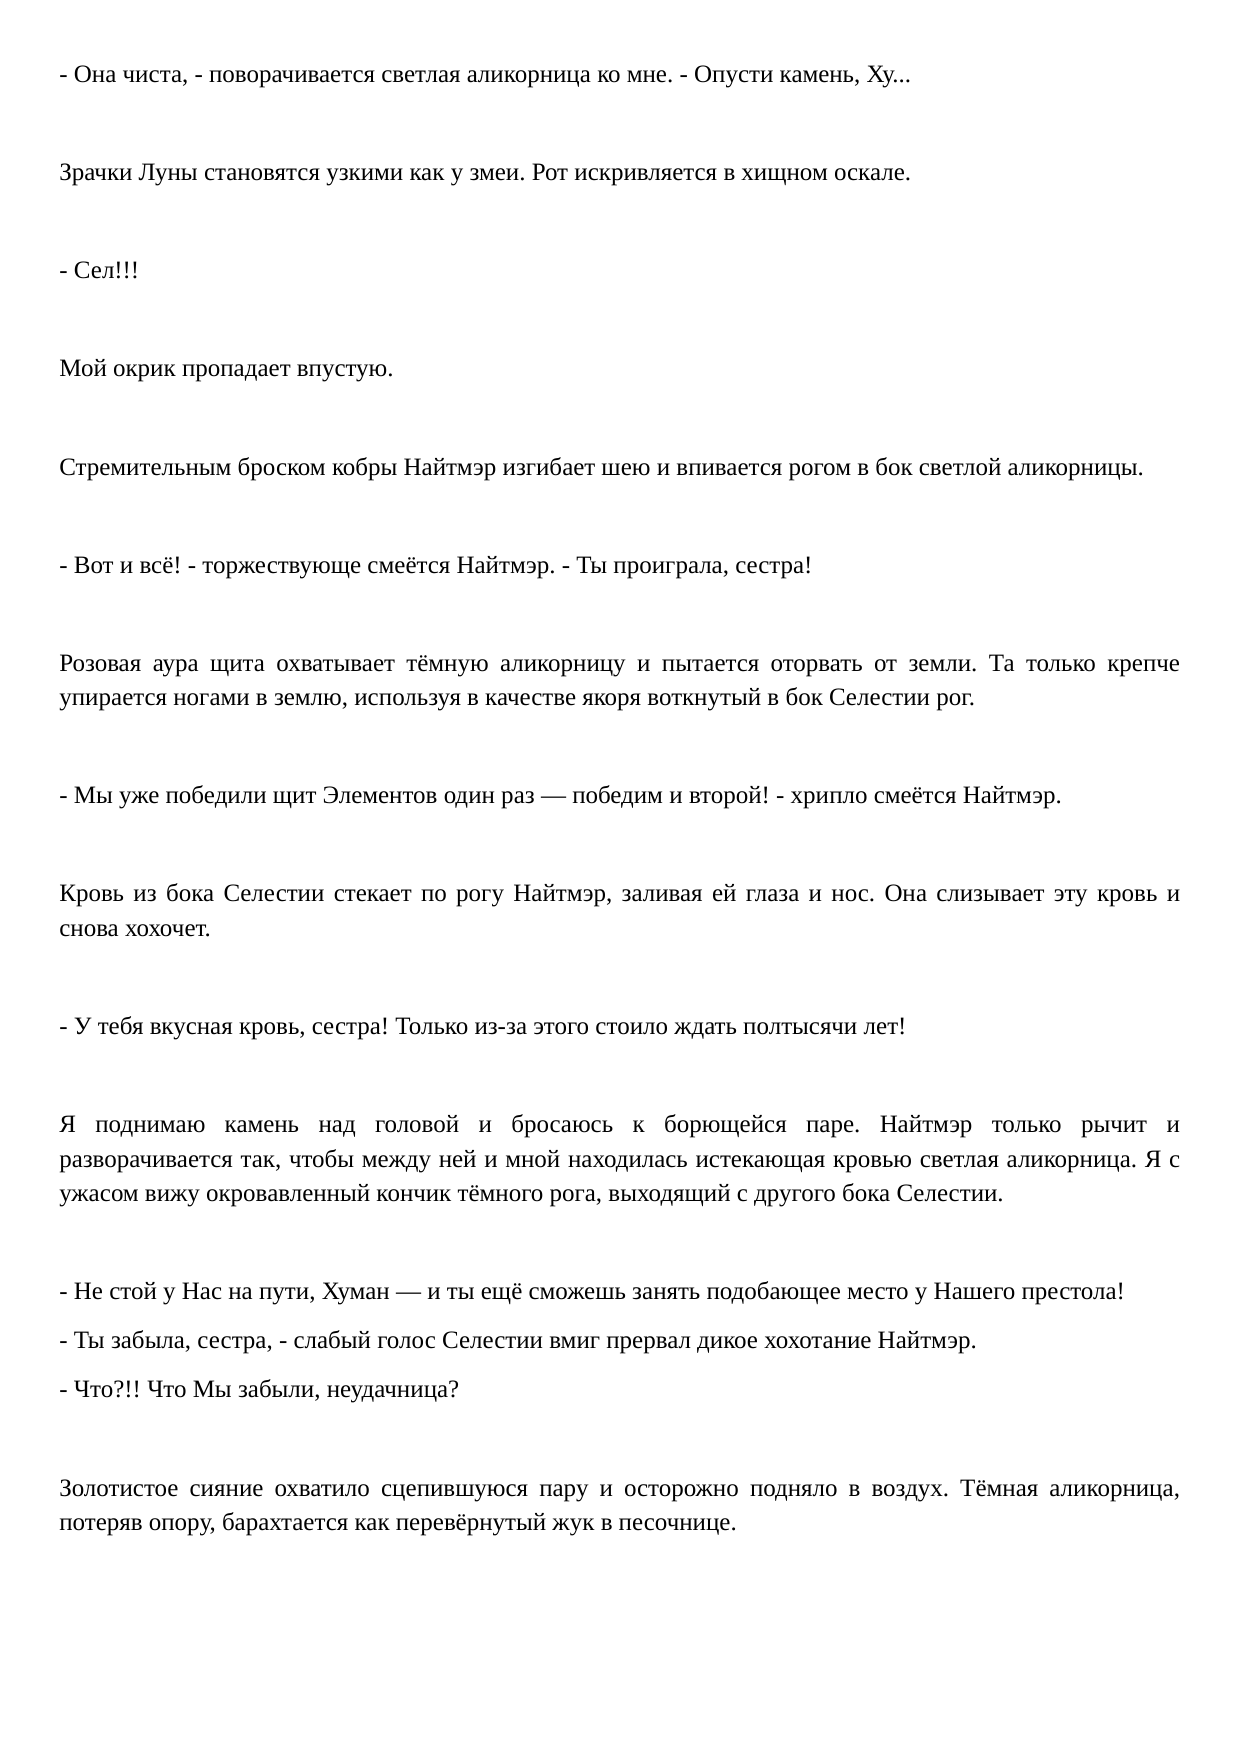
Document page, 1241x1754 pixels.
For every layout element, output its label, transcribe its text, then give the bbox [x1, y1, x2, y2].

text Стремительным броском кобры Найтмэр изгибает шею и впивается рогом в бок светлой аликорницы. [59, 452, 1181, 480]
text - Она чиста, - поворачивается светлая аликорница ко мне. - Опусти камень, Ху... [59, 59, 1181, 88]
text Зрачки Луны становятся узкими как у змеи. Рот искривляется в хищном оскале. [59, 157, 1181, 186]
text Кровь из бока Селестии стекает по рогу Найтмэр, заливая ей глаза и нос. Она слизывает эту кровь и снова хохочет. [59, 878, 1181, 942]
text - Мы уже победили щит Элементов один раз — победим и второй! - хрипло смеётся Найтмэр. [59, 780, 1181, 809]
text - Вот и всё! - торжествующе смеётся Найтмэр. - Ты проиграла, сестра! [59, 550, 1181, 578]
text - Не стой у Нас на пути, Хуман — и ты ещё сможешь занять подобающее место у Нашего престола! [59, 1276, 1181, 1305]
text - Ты забыла, сестра, - слабый голос Селестии вмиг прервал дикое хохотание Найтмэр. [59, 1325, 1181, 1354]
text Золотистое сияние охватило сцепившуюся пару и осторожно подняло в воздух. Тёмная аликорница, потеряв опору, барахтается как перевёрнутый жук в песочнице. [59, 1473, 1181, 1536]
text - У тебя вкусная кровь, сестра! Только из-за этого стоило ждать полтысячи лет! [59, 1011, 1181, 1040]
text - Сел!!! [59, 255, 1181, 284]
text Я поднимаю камень над головой и бросаюсь к борющейся паре. Найтмэр только рычит и разворачивается так, чтобы между ней и мной находилась истекающая кровью светлая аликорница. Я с ужасом вижу окровавленный кончик тёмного рога, выходящий с другого бока Селестии. [59, 1109, 1181, 1207]
text Розовая аура щита охватывает тёмную аликорницу и пытается оторвать от земли. Та только крепче упирается ногами в землю, используя в качестве якоря воткнутый в бок Селестии рог. [59, 648, 1181, 711]
text Мой окрик пропадает впустую. [59, 353, 1181, 382]
text - Что?!! Что Мы забыли, неудачница? [59, 1374, 1181, 1403]
